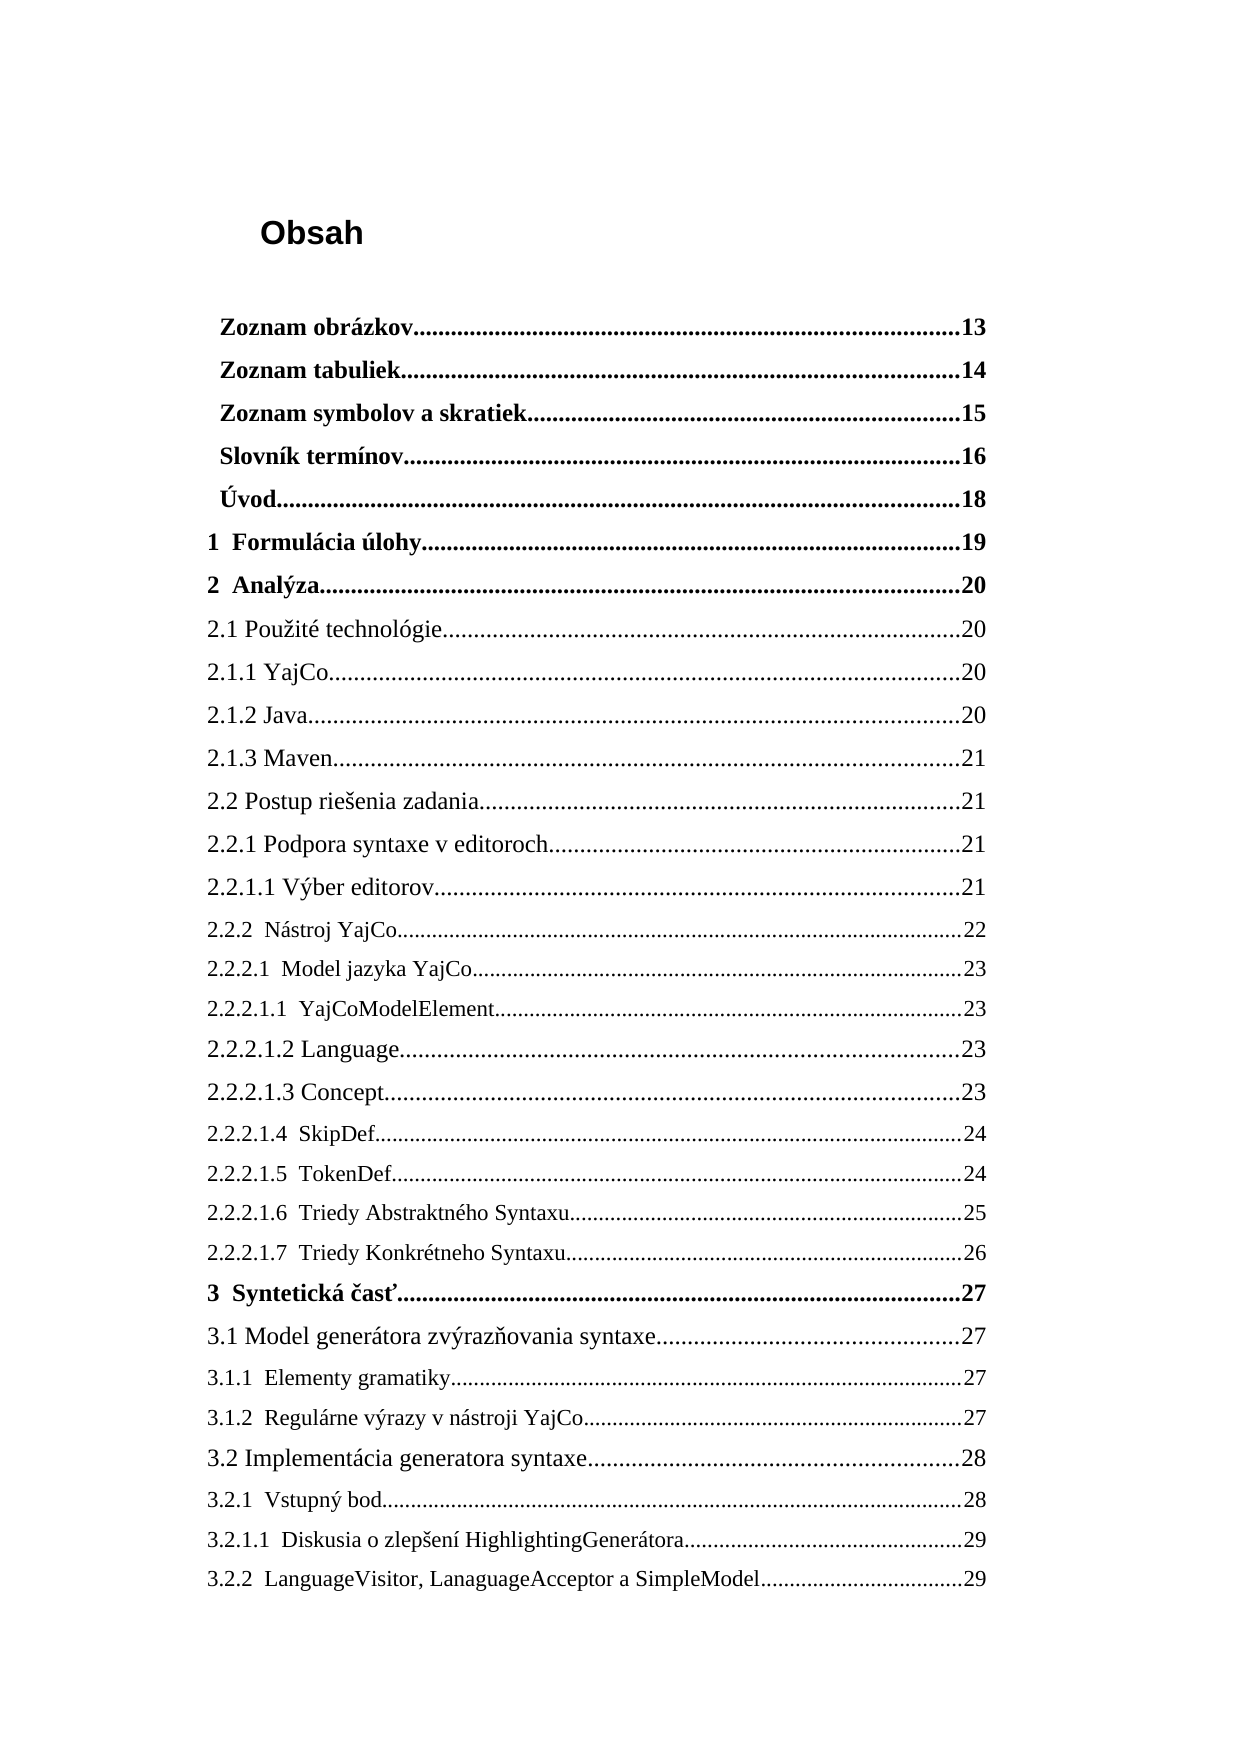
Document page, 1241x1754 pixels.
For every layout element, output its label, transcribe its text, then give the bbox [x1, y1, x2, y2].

text 2.2.2.1.2 Language 23 [207, 1034, 986, 1063]
text 3.2.2 LanguageVisitor, LanaguageAcceptor a SimpleModel 29 [207, 1566, 986, 1592]
text 3.1.2 Regulárne výrazy v nástroji YajCo 27 [207, 1404, 986, 1430]
text Zoznam symbolov a skratiek 15 [207, 398, 986, 427]
text 2.1.3 Maven 21 [207, 743, 986, 772]
text 2.2 Postup riešenia zadania 21 [207, 786, 986, 815]
text 2.1.2 Java 20 [207, 700, 986, 729]
text 2.2.2.1.1 YajCoModelElement 23 [207, 994, 986, 1021]
text Zoznam obrázkov 13 [207, 312, 986, 341]
text 2.2.2.1.3 Concept 23 [207, 1077, 986, 1106]
text Úvod 18 [207, 484, 986, 513]
text 2.2.2 Nástroj YajCo 22 [207, 916, 986, 942]
text 2.2.2.1.4 SkipDef 24 [207, 1120, 986, 1147]
text Obsah [207, 213, 1092, 251]
text 2.1.1 YajCo 20 [207, 657, 986, 686]
text 2 Analýza 20 [207, 571, 986, 599]
text 3.2 Implementácia generatora syntaxe 28 [207, 1443, 986, 1472]
text 2.2.2.1 Model jazyka YajCo 23 [207, 955, 986, 981]
text 2.2.1 Podpora syntaxe v editoroch 21 [207, 829, 986, 858]
text 3.2.1.1 Diskusia o zlepšení HighlightingGenerátora 29 [207, 1526, 986, 1552]
text 2.2.1.1 Výber editorov 21 [207, 872, 986, 901]
text 3.1.1 Elementy gramatiky 27 [207, 1364, 986, 1391]
text 3 Syntetická časť 27 [207, 1278, 986, 1307]
text 3.1 Model generátora zvýrazňovania syntaxe 27 [207, 1321, 986, 1350]
text Slovník termínov 16 [207, 441, 986, 470]
text 2.1 Použité technológie 20 [207, 614, 986, 642]
text 2.2.2.1.5 TokenDef 24 [207, 1160, 986, 1186]
text 3.2.1 Vstupný bod 28 [207, 1487, 986, 1513]
text 2.2.2.1.7 Triedy Konkrétneho Syntaxu 26 [207, 1239, 986, 1265]
text 2.2.2.1.6 Triedy Abstraktného Syntaxu 25 [207, 1199, 986, 1226]
text 1 Formulácia úlohy 19 [207, 527, 986, 556]
text Zoznam tabuliek 14 [207, 355, 986, 384]
